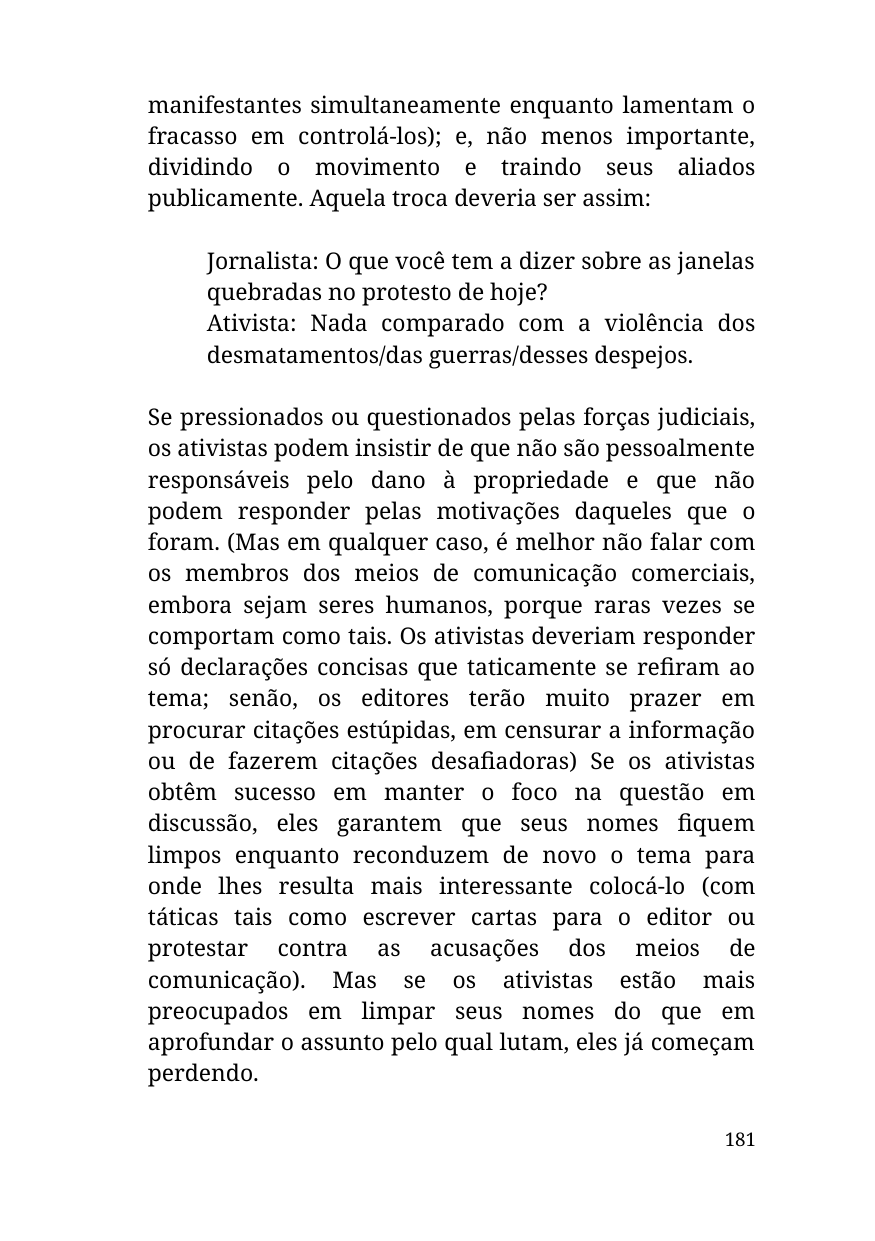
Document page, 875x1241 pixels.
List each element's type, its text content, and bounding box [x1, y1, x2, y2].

list Jornalista: O que você tem a dizer sobre as janelas quebradas no protesto de hoje? [207, 245, 756, 307]
text manifestantes simultaneamente enquanto lamentam o fracasso em controlá-los); e, não menos importante, dividindo o movimento e traindo seus aliados publicamente. Aquela troca deveria ser assim: [148, 88, 756, 213]
text Se pressionados ou questionados pelas forças judiciais, os ativistas podem insistir de que não são pessoalmente responsáveis pelo dano à propriedade e que não podem responder pelas motivações daqueles que o foram. (Mas em qualquer caso, é melhor não falar com os membros dos meios de comunicação comerciais, embora sejam seres humanos, porque raras vezes se comportam como tais. Os ativistas deveriam responder só declarações concisas que taticamente se refiram ao tema; senão, os editores terão muito prazer em procurar citações estúpidas, em censurar a informação ou de fazerem citações desafiadoras) Se os ativistas obtêm sucesso em manter o foco na questão em discussão, eles garantem que seus nomes fiquem limpos enquanto reconduzem de novo o tema para onde lhes resulta mais interessante colocá-lo (com táticas tais como escrever cartas para o editor ou protestar contra as acusações dos meios de comunicação). Mas se os ativistas estão mais preocupados em limpar seus nomes do que em aprofundar o assunto pelo qual lutam, eles já começam perdendo. [148, 401, 756, 1088]
list Ativista: Nada comparado com a violência dos desmatamentos/das guerras/desses despejos. [207, 307, 756, 370]
